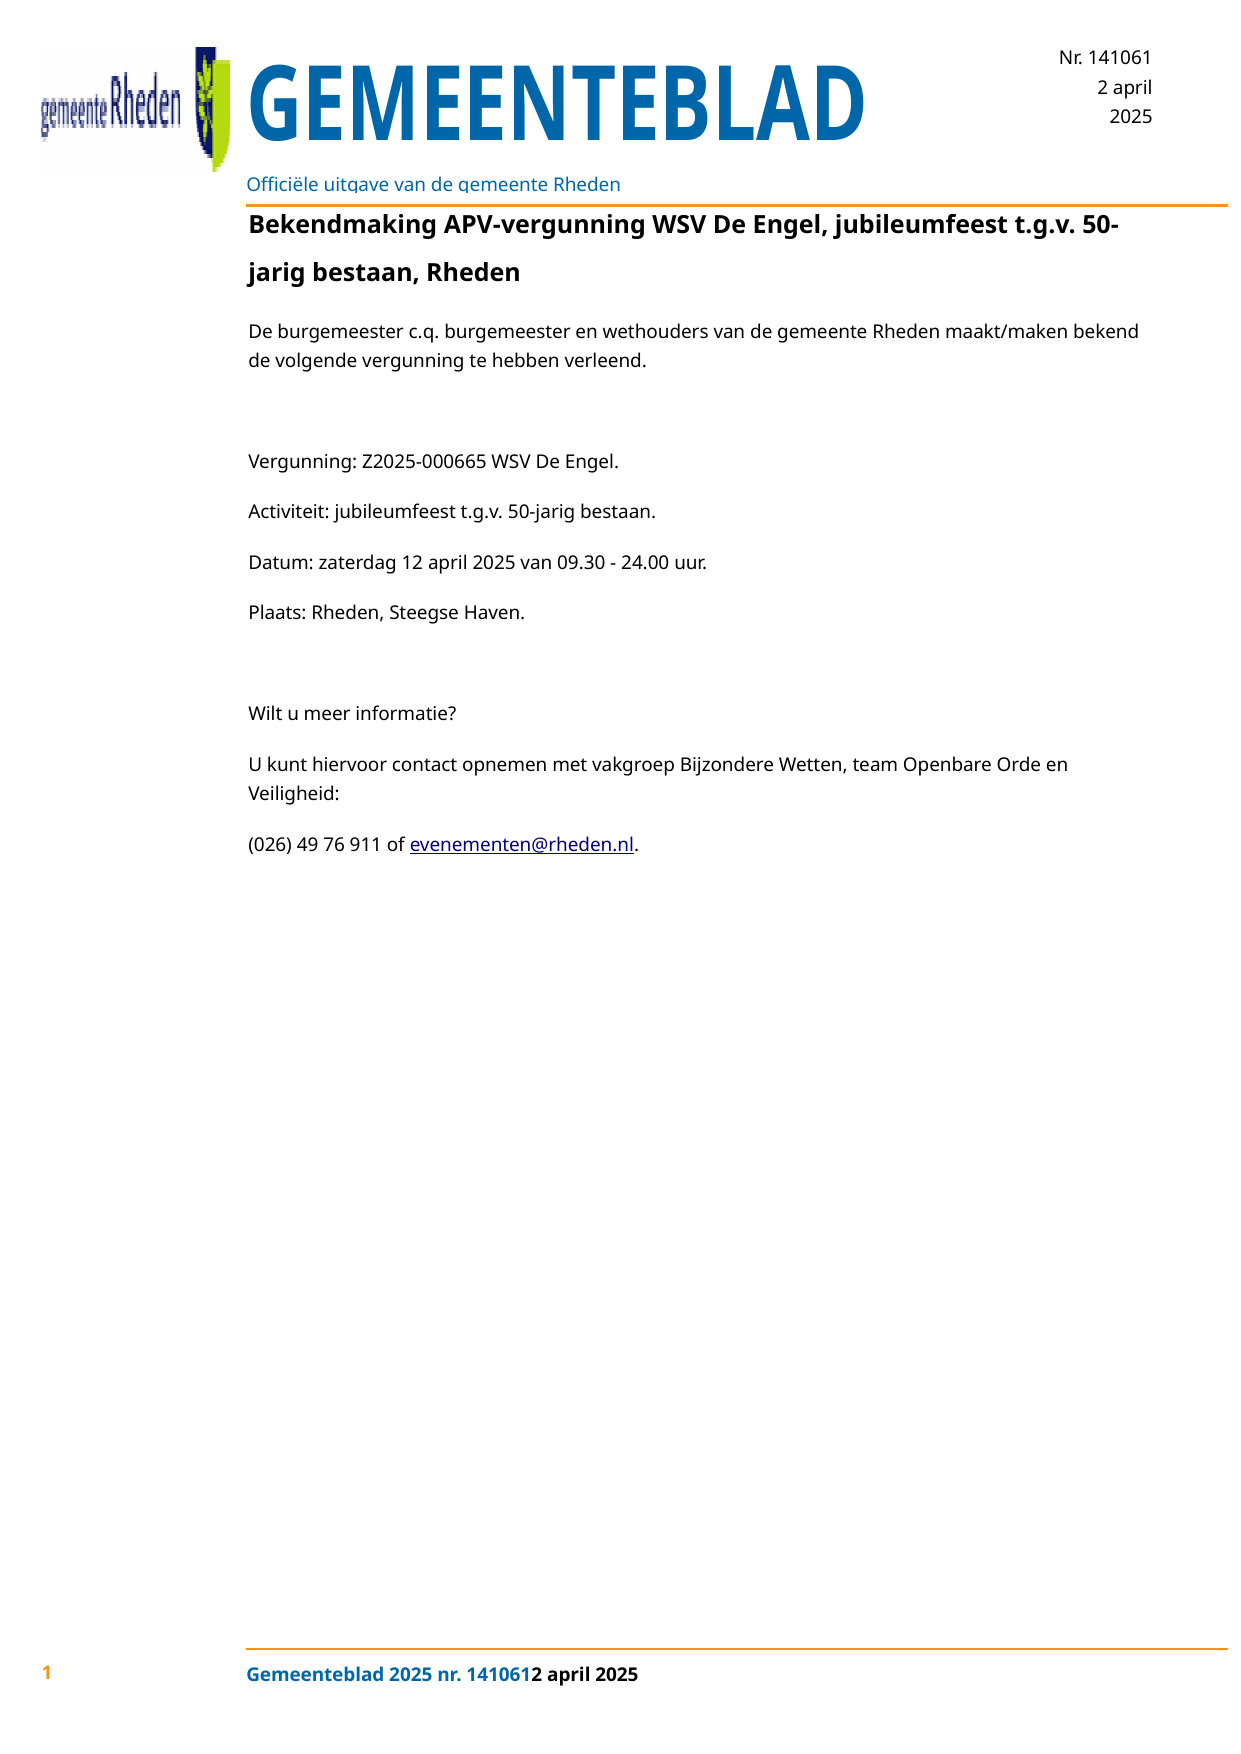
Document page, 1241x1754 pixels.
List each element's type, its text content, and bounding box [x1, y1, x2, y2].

text U kunt hiervoor contact opnemen met vakgroep Bijzondere Wetten, team Openbare Orde en Veiligheid: [248, 751, 1152, 806]
text Wilt u meer informatie? [248, 700, 1152, 726]
text Activiteit: jubileumfeest t.g.v. 50-jarig bestaan. [248, 499, 1152, 524]
text Datum: zaterdag 12 april 2025 van 09.30 - 24.00 uur. [248, 549, 1152, 575]
text De burgemeester c.q. burgemeester en wethouders van de gemeente Rheden maakt/maken bekend de volgende vergunning te hebben verleend. [248, 318, 1152, 373]
text (026) 49 76 911 of evenementen@rheden.nl. [248, 831, 1152, 857]
picture [41, 47, 231, 172]
text Vergunning: Z2025-000665 WSV De Engel. [248, 448, 1152, 474]
text Plaats: Rheden, Steegse Haven. [248, 599, 1152, 625]
text Bekendmaking APV-vergunning WSV De Engel, jubileumfeest t.g.v. 50-jarig bestaan, Rheden [248, 207, 1152, 288]
